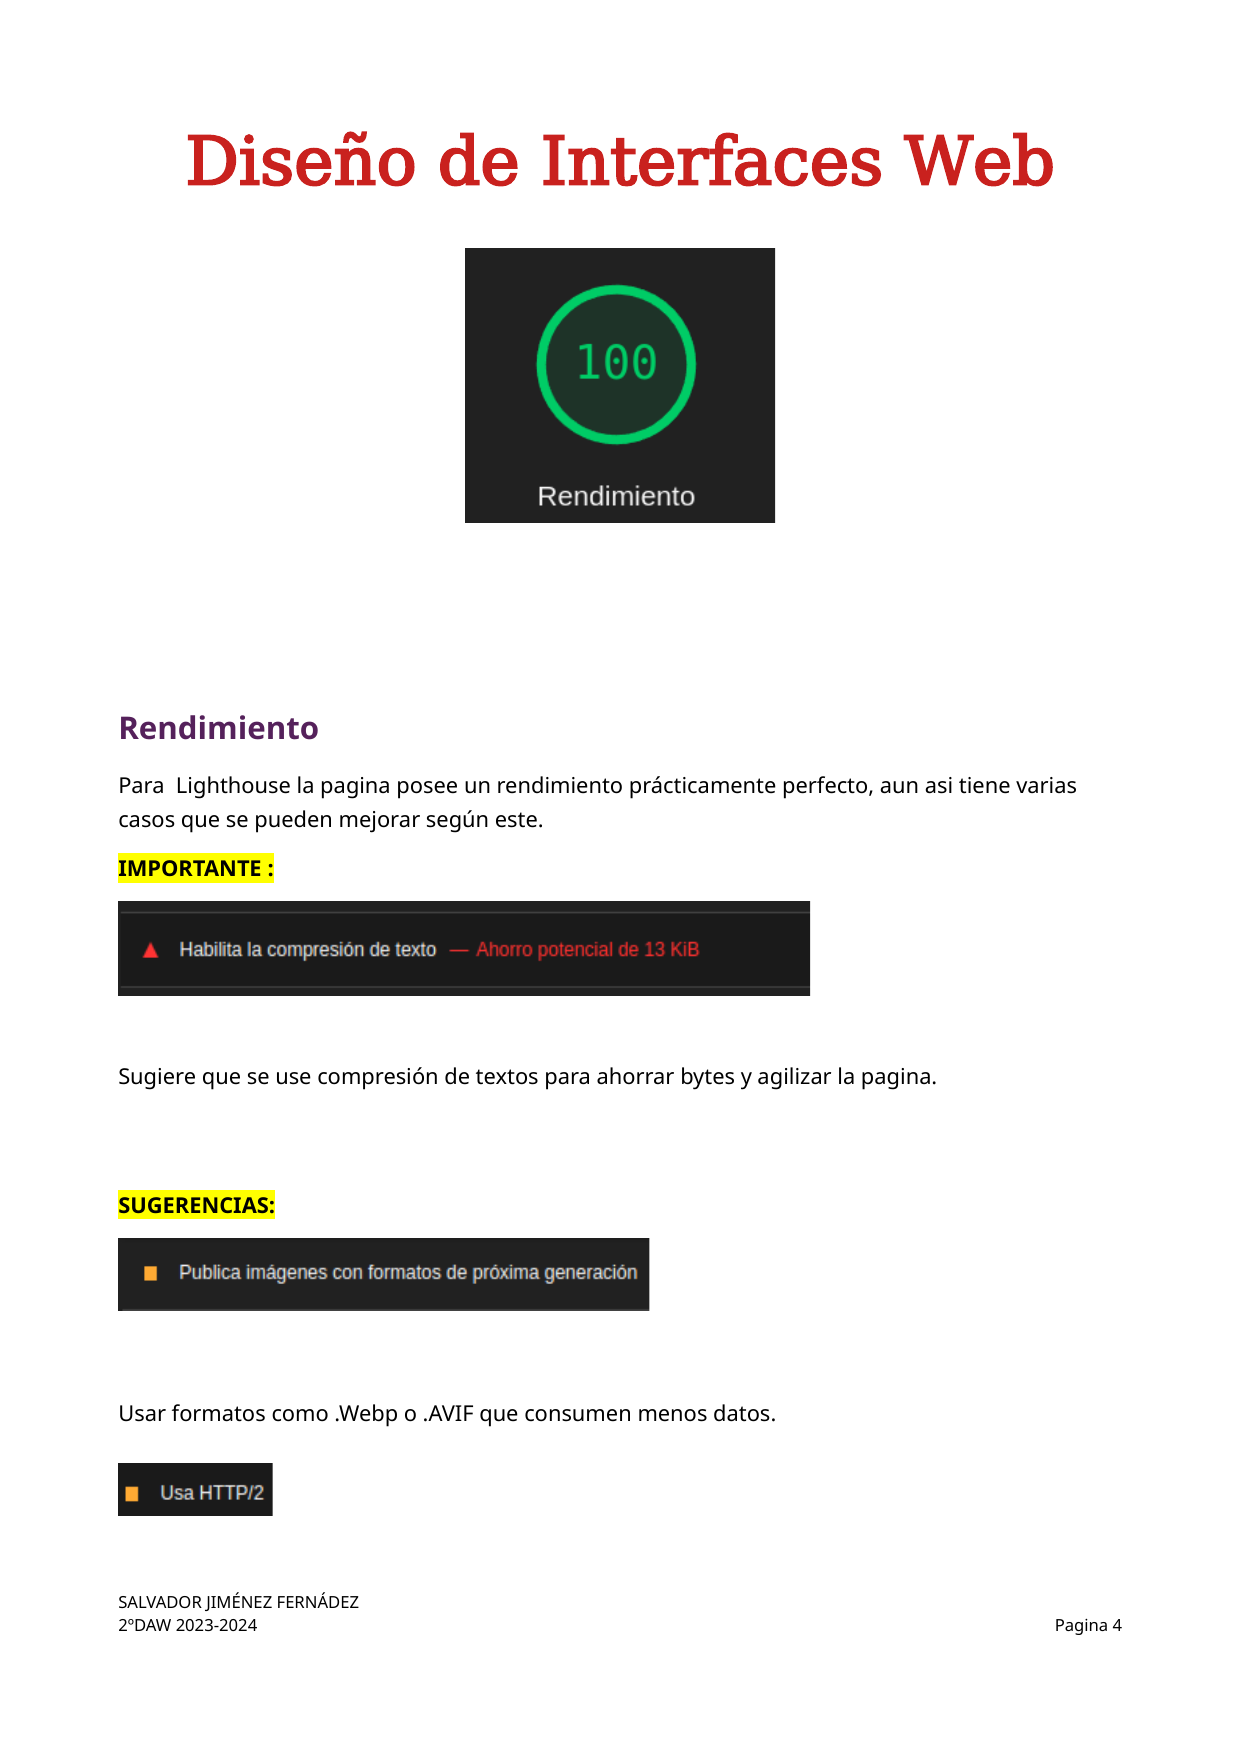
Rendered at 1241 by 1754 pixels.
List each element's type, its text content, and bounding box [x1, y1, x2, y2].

text Sugiere que se use compresión de textos para ahorrar bytes y agilizar la pagina. [118, 1061, 1122, 1091]
picture [118, 901, 811, 996]
text SUGERENCIAS: [118, 1190, 1122, 1219]
text Para Lighthouse la pagina posee un rendimiento prácticamente perfecto, aun asi tiene varias casos que se pueden mejorar según este. [118, 770, 1122, 834]
text Rendimiento [118, 706, 1122, 749]
picture [465, 248, 776, 523]
picture [118, 1463, 273, 1516]
text Usar formatos como .Webp o .AVIF que consumen menos datos. [118, 1398, 1122, 1428]
picture [118, 1238, 650, 1311]
text IMPORTANTE : [118, 853, 1122, 883]
